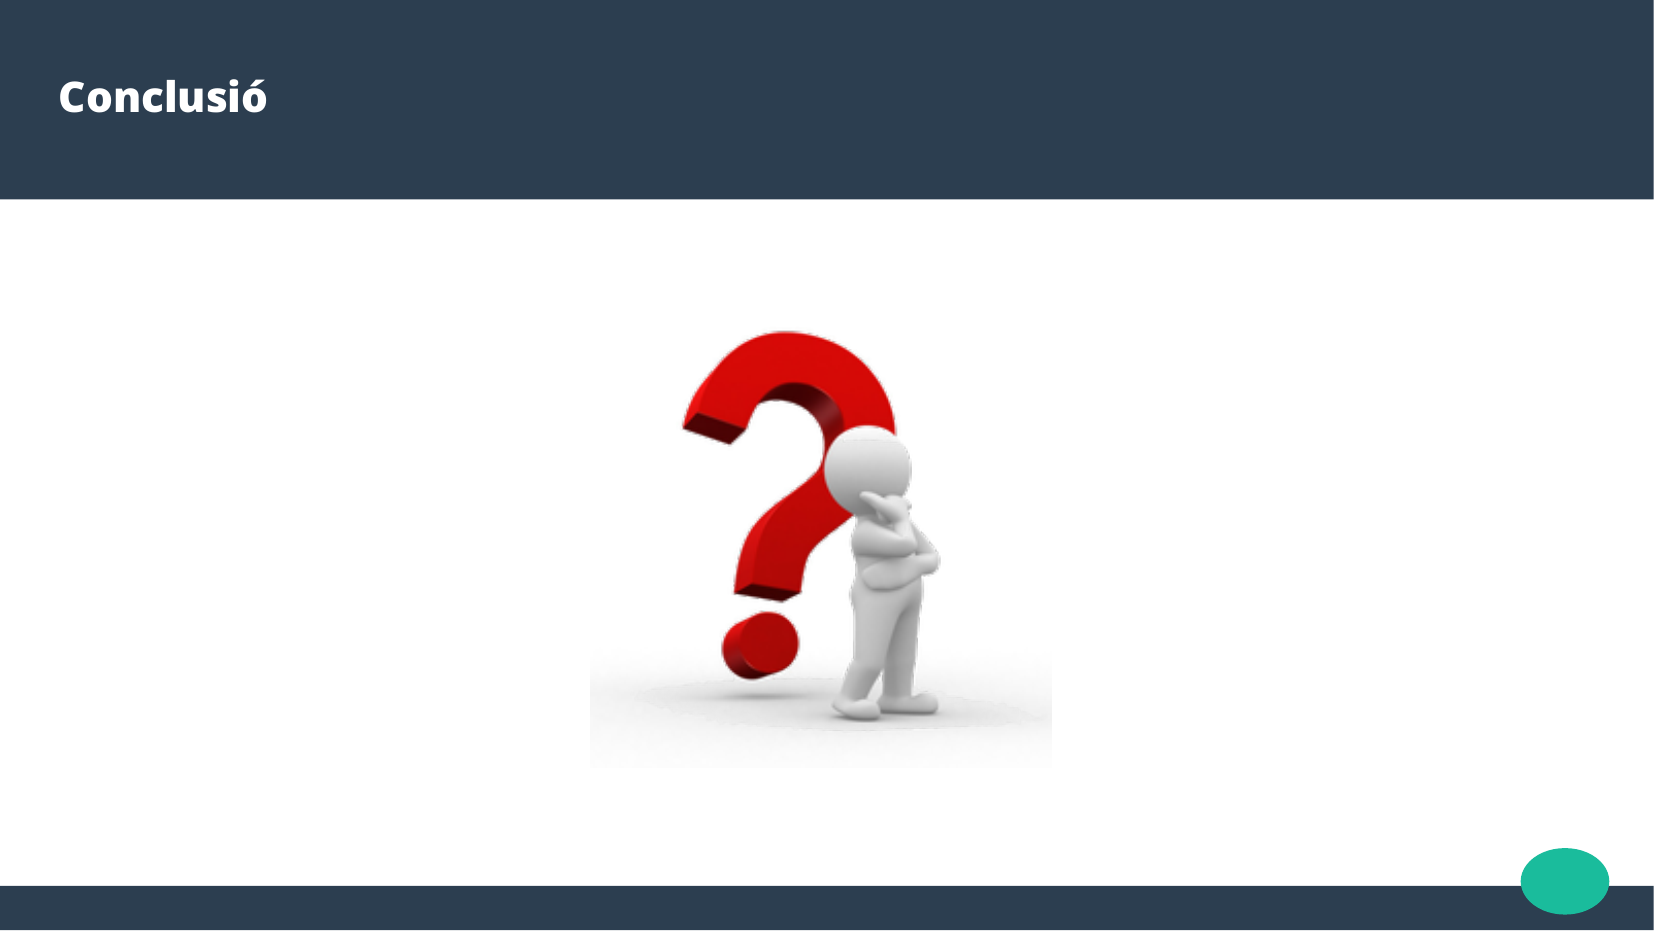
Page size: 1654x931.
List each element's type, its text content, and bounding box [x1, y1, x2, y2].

title Conclusió [59, 37, 1595, 155]
picture [590, 307, 1052, 768]
